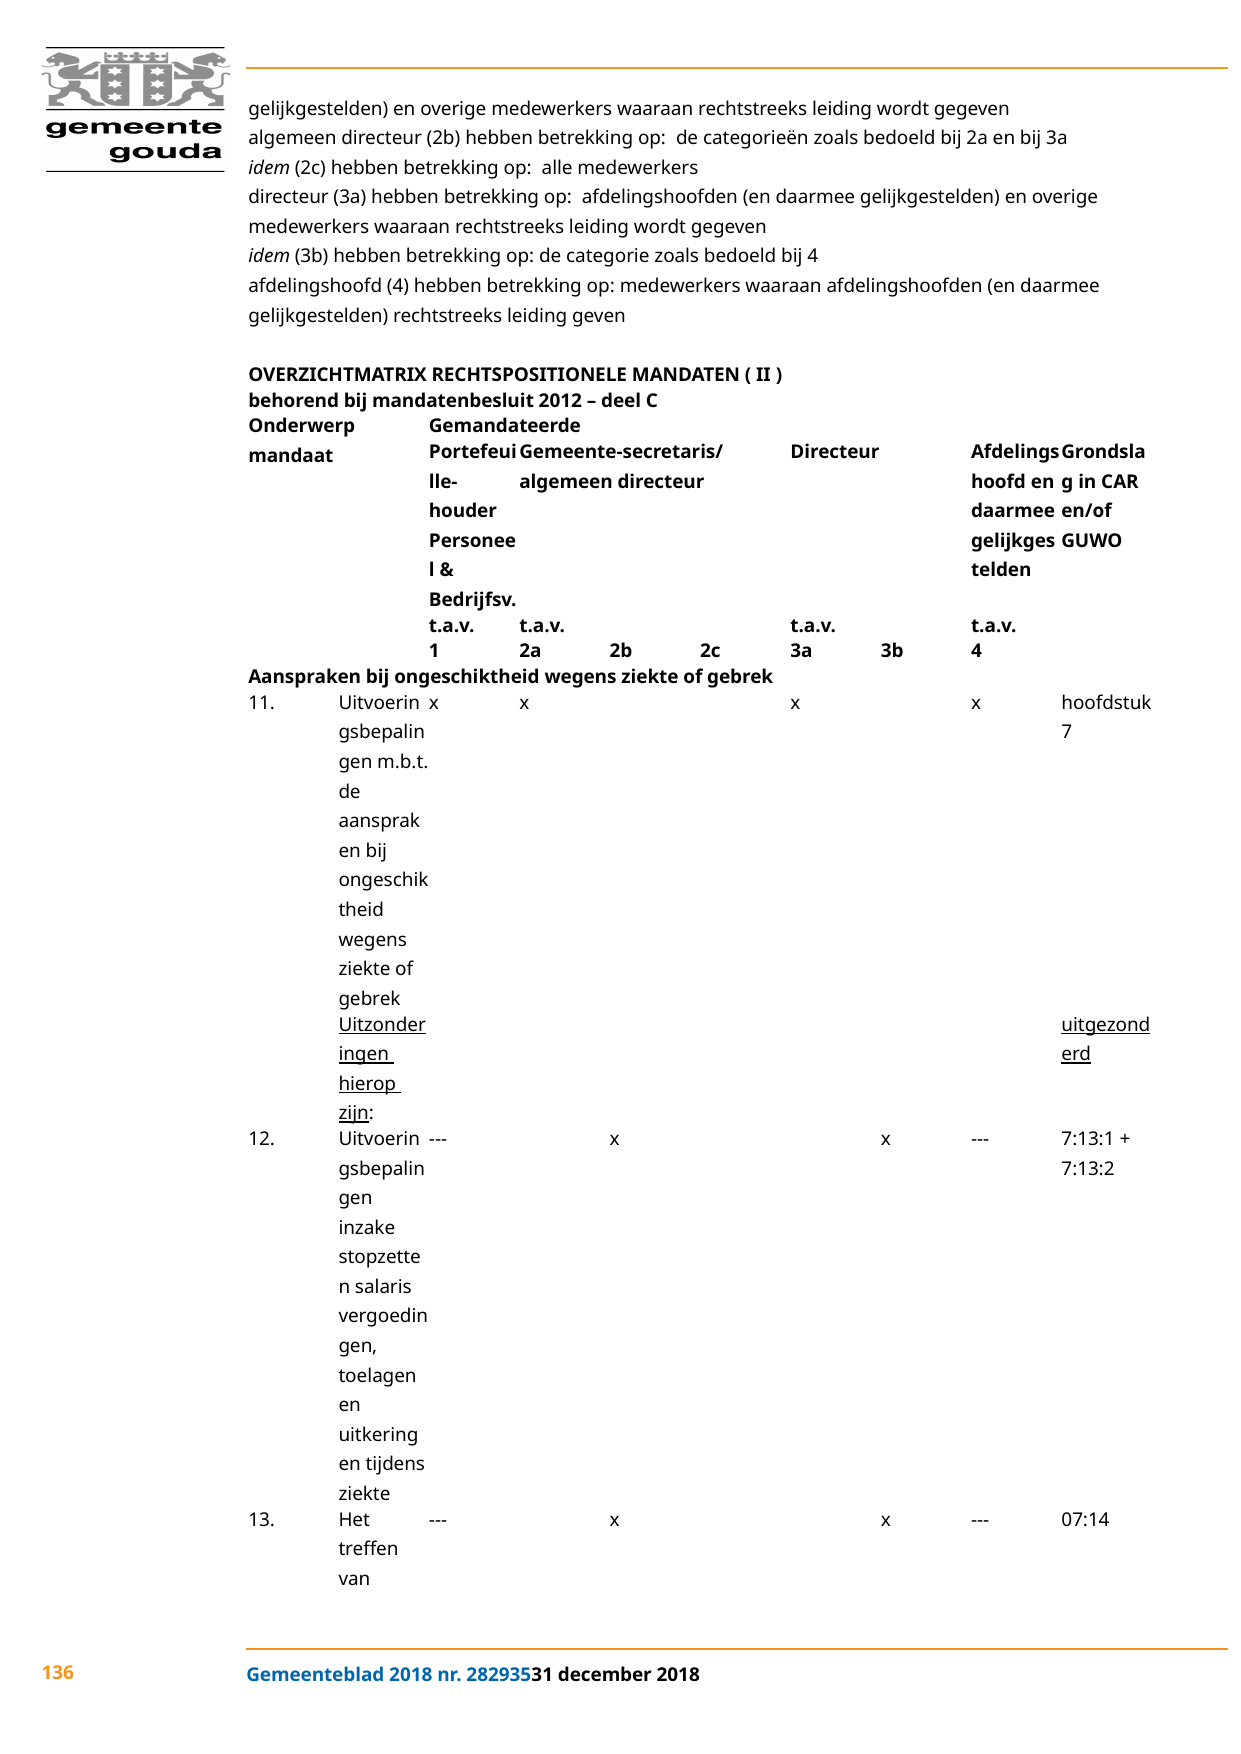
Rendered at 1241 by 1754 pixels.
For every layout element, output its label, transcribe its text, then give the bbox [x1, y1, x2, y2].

table_cell x [609, 1125, 700, 1506]
table_cell --- [971, 1125, 1061, 1506]
table_cell [700, 1011, 790, 1125]
table_cell x [881, 1125, 971, 1506]
table_cell 3a [790, 638, 881, 663]
table_cell 2a [519, 638, 609, 663]
table_cell [881, 1011, 971, 1125]
text idem (3b) hebben betrekking op: de categorie zoals bedoeld bij 4 [248, 243, 1152, 268]
table_cell 12. [248, 1125, 338, 1506]
table_cell [700, 1506, 790, 1591]
table_cell Gemeente-secretaris/algemeen directeur [519, 438, 790, 612]
table_cell x [790, 689, 881, 1011]
table_cell [248, 1011, 338, 1125]
table_cell [609, 1011, 700, 1125]
table_cell Uitvoeringsbepalingen m.b.t. de aanspraken bij ongeschiktheid wegens ziekte of gebrek [338, 689, 429, 1011]
text algemeen directeur (2b) hebben betrekking op: de categorieën zoals bedoeld bij 2a en bij 3a [248, 124, 1152, 150]
text directeur (3a) hebben betrekking op: afdelingshoofden (en daarmee gelijkgestelden) en overige medewerkers waaraan rechtstreeks leiding wordt gegeven [248, 183, 1152, 239]
table_cell 13. [248, 1506, 338, 1591]
table_cell --- [429, 1125, 519, 1506]
table_cell --- [971, 1506, 1061, 1591]
table_cell t.a.v. [971, 612, 1061, 638]
table_cell --- [429, 1506, 519, 1591]
table_cell Uitzonderingen hierop zijn: [338, 1011, 429, 1125]
table_cell x [519, 689, 609, 1011]
table_cell Aanspraken bij ongeschiktheid wegens ziekte of gebrek [248, 664, 1152, 689]
table_cell t.a.v. [519, 612, 790, 638]
table_cell Grondslag in CAR en/of GUWO [1061, 438, 1152, 663]
table_cell [881, 689, 971, 1011]
table_cell 7:13:1 + 7:13:2 [1061, 1125, 1152, 1506]
table_cell 2b [609, 638, 700, 663]
table_cell 1 [429, 638, 519, 663]
table_cell 4 [971, 638, 1061, 663]
table_cell 3b [881, 638, 971, 663]
table_cell x [881, 1506, 971, 1591]
table_cell hoofdstuk 7 [1061, 689, 1152, 1011]
table_cell [429, 1011, 519, 1125]
table_cell Het treffen van [338, 1506, 429, 1591]
table_cell Portefeuille-houder Personeel & Bedrijfsv. [429, 438, 519, 612]
table_cell [700, 689, 790, 1011]
table_header OVERZICHTMATRIX RECHTSPOSITIONELE MANDATEN ( II ) [248, 361, 1152, 387]
table_cell uitgezonderd [1061, 1011, 1152, 1125]
text idem (2c) hebben betrekking op: alle medewerkers [248, 154, 1152, 180]
table_cell Directeur [790, 438, 971, 612]
table_cell behorend bij mandatenbesluit 2012 – deel C [248, 387, 1152, 413]
table_cell 07:14 [1061, 1506, 1152, 1591]
table_cell Onderwerp mandaat [248, 413, 429, 663]
table_cell 2c [700, 638, 790, 663]
table_cell [519, 1011, 609, 1125]
table_cell x [609, 1506, 700, 1591]
table_cell [700, 1125, 790, 1506]
table_cell 11. [248, 689, 338, 1011]
table_cell [519, 1125, 609, 1506]
text gelijkgestelden) en overige medewerkers waaraan rechtstreeks leiding wordt gegeven [248, 95, 1152, 121]
table_cell [790, 1125, 881, 1506]
table_cell Gemandateerde [429, 413, 1152, 438]
table_cell x [971, 689, 1061, 1011]
picture [41, 47, 231, 172]
table_cell Uitvoeringsbepalingen inzake stopzetten salaris vergoedingen, toelagen en uitkeringen tijdens ziekte [338, 1125, 429, 1506]
table_cell [519, 1506, 609, 1591]
table_cell [790, 1506, 881, 1591]
table_cell x [429, 689, 519, 1011]
table_cell [609, 689, 700, 1011]
table_cell [971, 1011, 1061, 1125]
table_cell t.a.v. [429, 612, 519, 638]
table_cell t.a.v. [790, 612, 971, 638]
text afdelingshoofd (4) hebben betrekking op: medewerkers waaraan afdelingshoofden (en daarmee gelijkgestelden) rechtstreeks leiding geven [248, 272, 1152, 328]
table_cell Afdelingshoofd en daarmee gelijkgestelden [971, 438, 1061, 612]
table_cell [790, 1011, 881, 1125]
